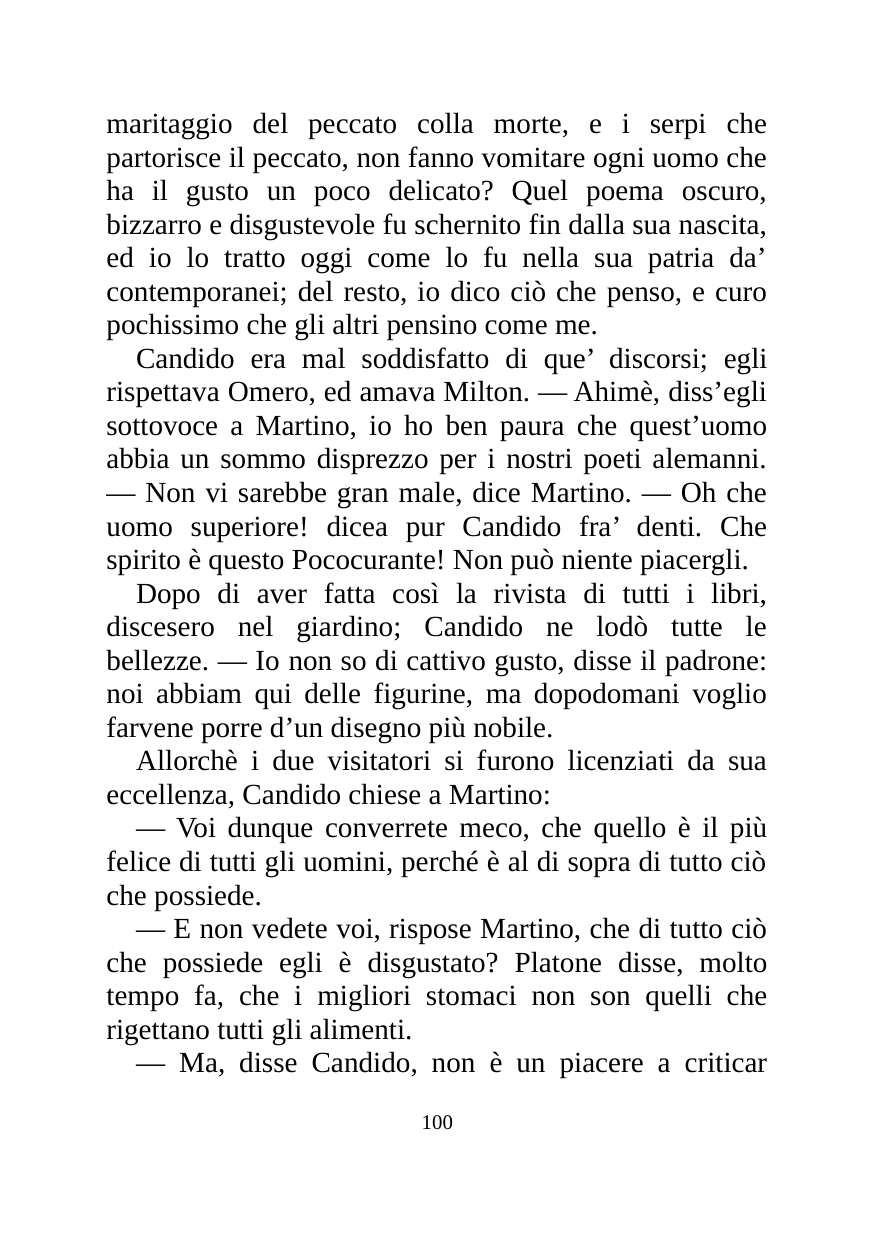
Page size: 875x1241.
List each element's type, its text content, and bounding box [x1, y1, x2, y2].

text maritaggio del peccato colla morte, e i serpi che partorisce il peccato, non fanno vomitare ogni uomo che ha il gusto un poco delicato? Quel poema oscuro, bizzarro e disgustevole fu schernito fin dalla sua nascita, ed io lo tratto oggi come lo fu nella sua patria da’ contemporanei; del resto, io dico ciò che penso, e curo pochissimo che gli altri pensino come me. [106, 106, 768, 341]
text Dopo di aver fatta così la rivista di tutti i libri, discesero nel giardino; Candido ne lodò tutte le bellezze. — Io non so di cattivo gusto, disse il padrone: noi abbiam qui delle figurine, ma dopodomani voglio farvene porre d’un disegno più nobile. [106, 576, 768, 743]
text Candido era mal soddisfatto di que’ discorsi; egli rispettava Omero, ed amava Milton. — Ahimè, diss’egli sottovoce a Martino, io ho ben paura che quest’uomo abbia un sommo disprezzo per i nostri poeti alemanni. — Non vi sarebbe gran male, dice Martino. — Oh che uomo superiore! dicea pur Candido fra’ denti. Che spirito è questo Pococurante! Non può niente piacergli. [106, 341, 768, 576]
text — E non vedete voi, rispose Martino, che di tutto ciò che possiede egli è disgustato? Platone disse, molto tempo fa, che i migliori stomaci non son quelli che rigettano tutti gli alimenti. [106, 911, 768, 1045]
text — Ma, disse Candido, non è un piacere a criticar [106, 1045, 768, 1079]
text Allorchè i due visitatori si furono licenziati da sua eccellenza, Candido chiese a Martino: [106, 743, 768, 811]
text — Voi dunque converrete meco, che quello è il più felice di tutti gli uomini, perché è al di sopra di tutto ciò che possiede. [106, 811, 768, 911]
